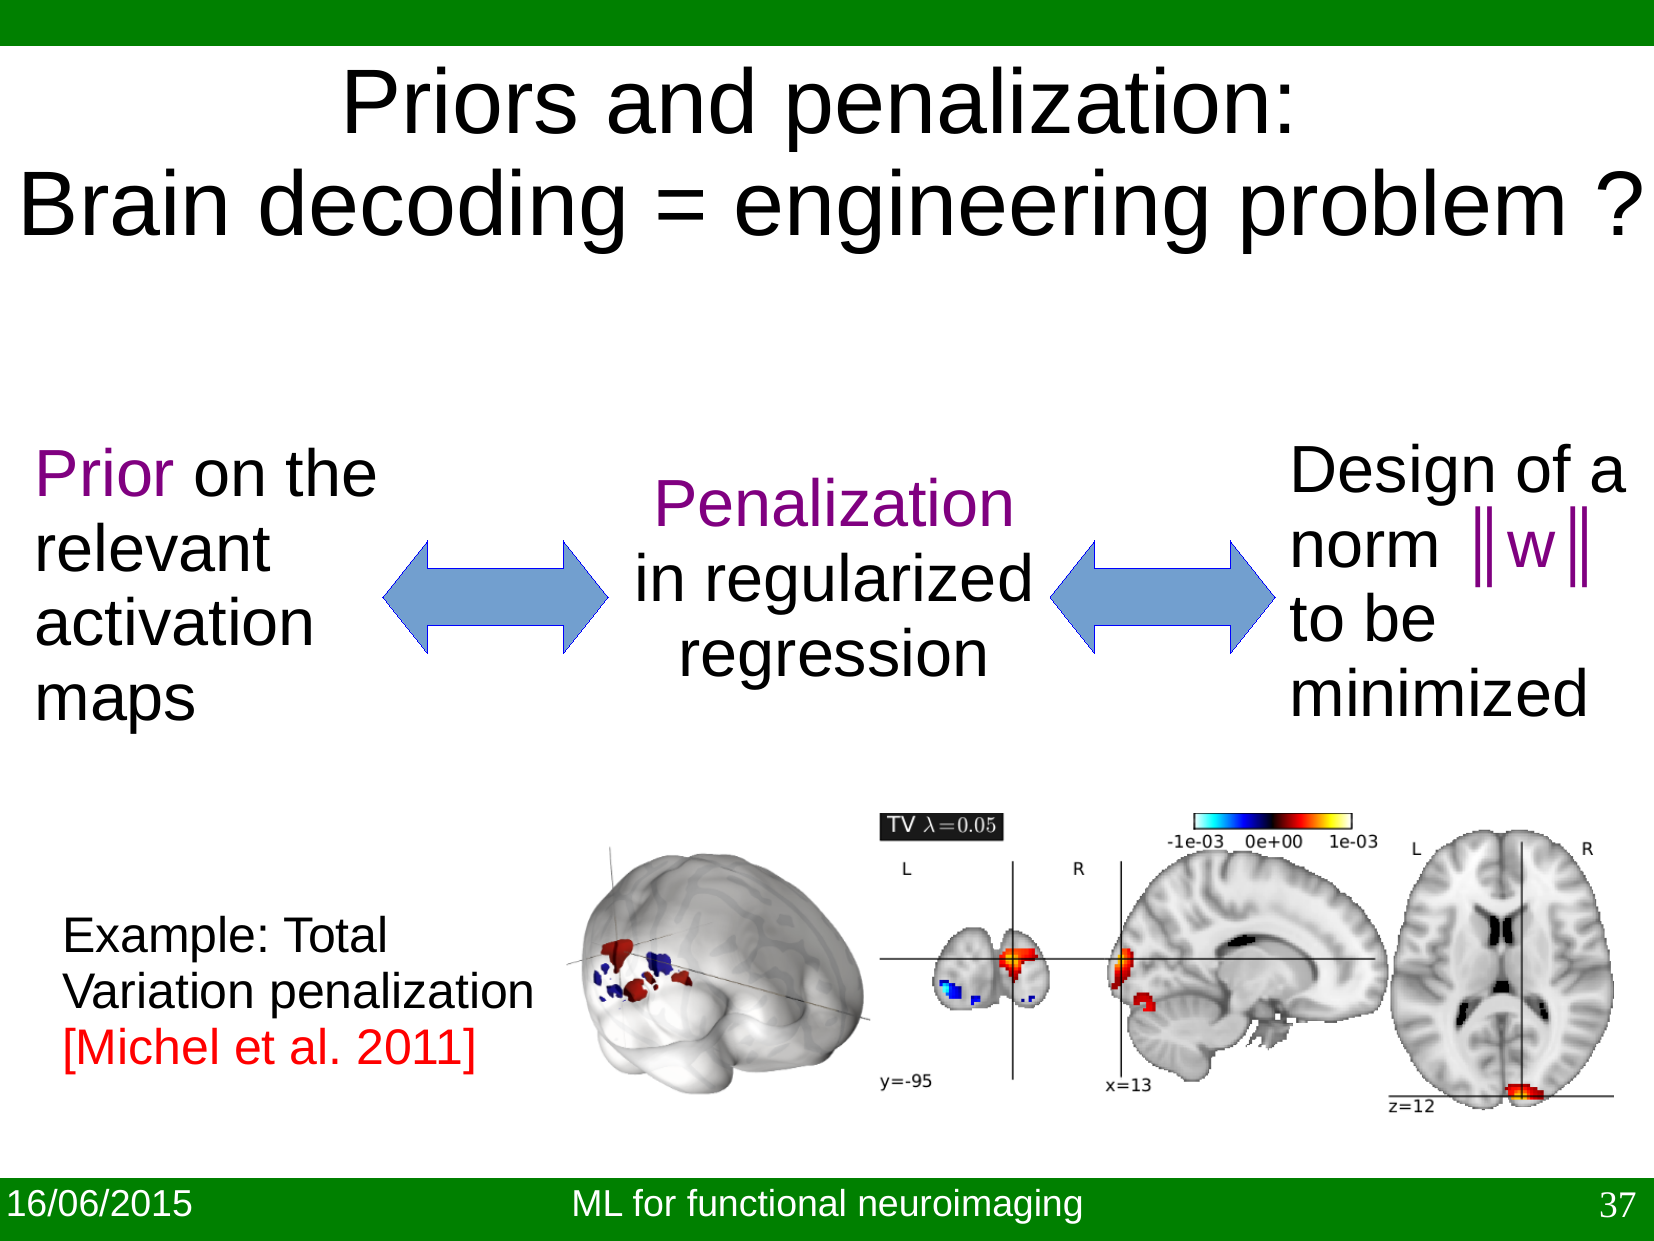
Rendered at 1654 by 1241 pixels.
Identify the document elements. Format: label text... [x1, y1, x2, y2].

text_box Design of a norm ║w║ to be minimized [1275, 424, 1649, 739]
text_box Prior on the relevant activation maps [19, 428, 433, 743]
text_box [1050, 540, 1276, 654]
text_box [382, 540, 609, 654]
picture [565, 813, 1614, 1128]
text_box Penalization in regularized regression [619, 458, 1058, 698]
title Priors and penalization: Brain decoding = engineering problem ? [5, 49, 1654, 257]
text_box Example: Total Variation penalization [Michel et al. 2011] [47, 900, 594, 1084]
